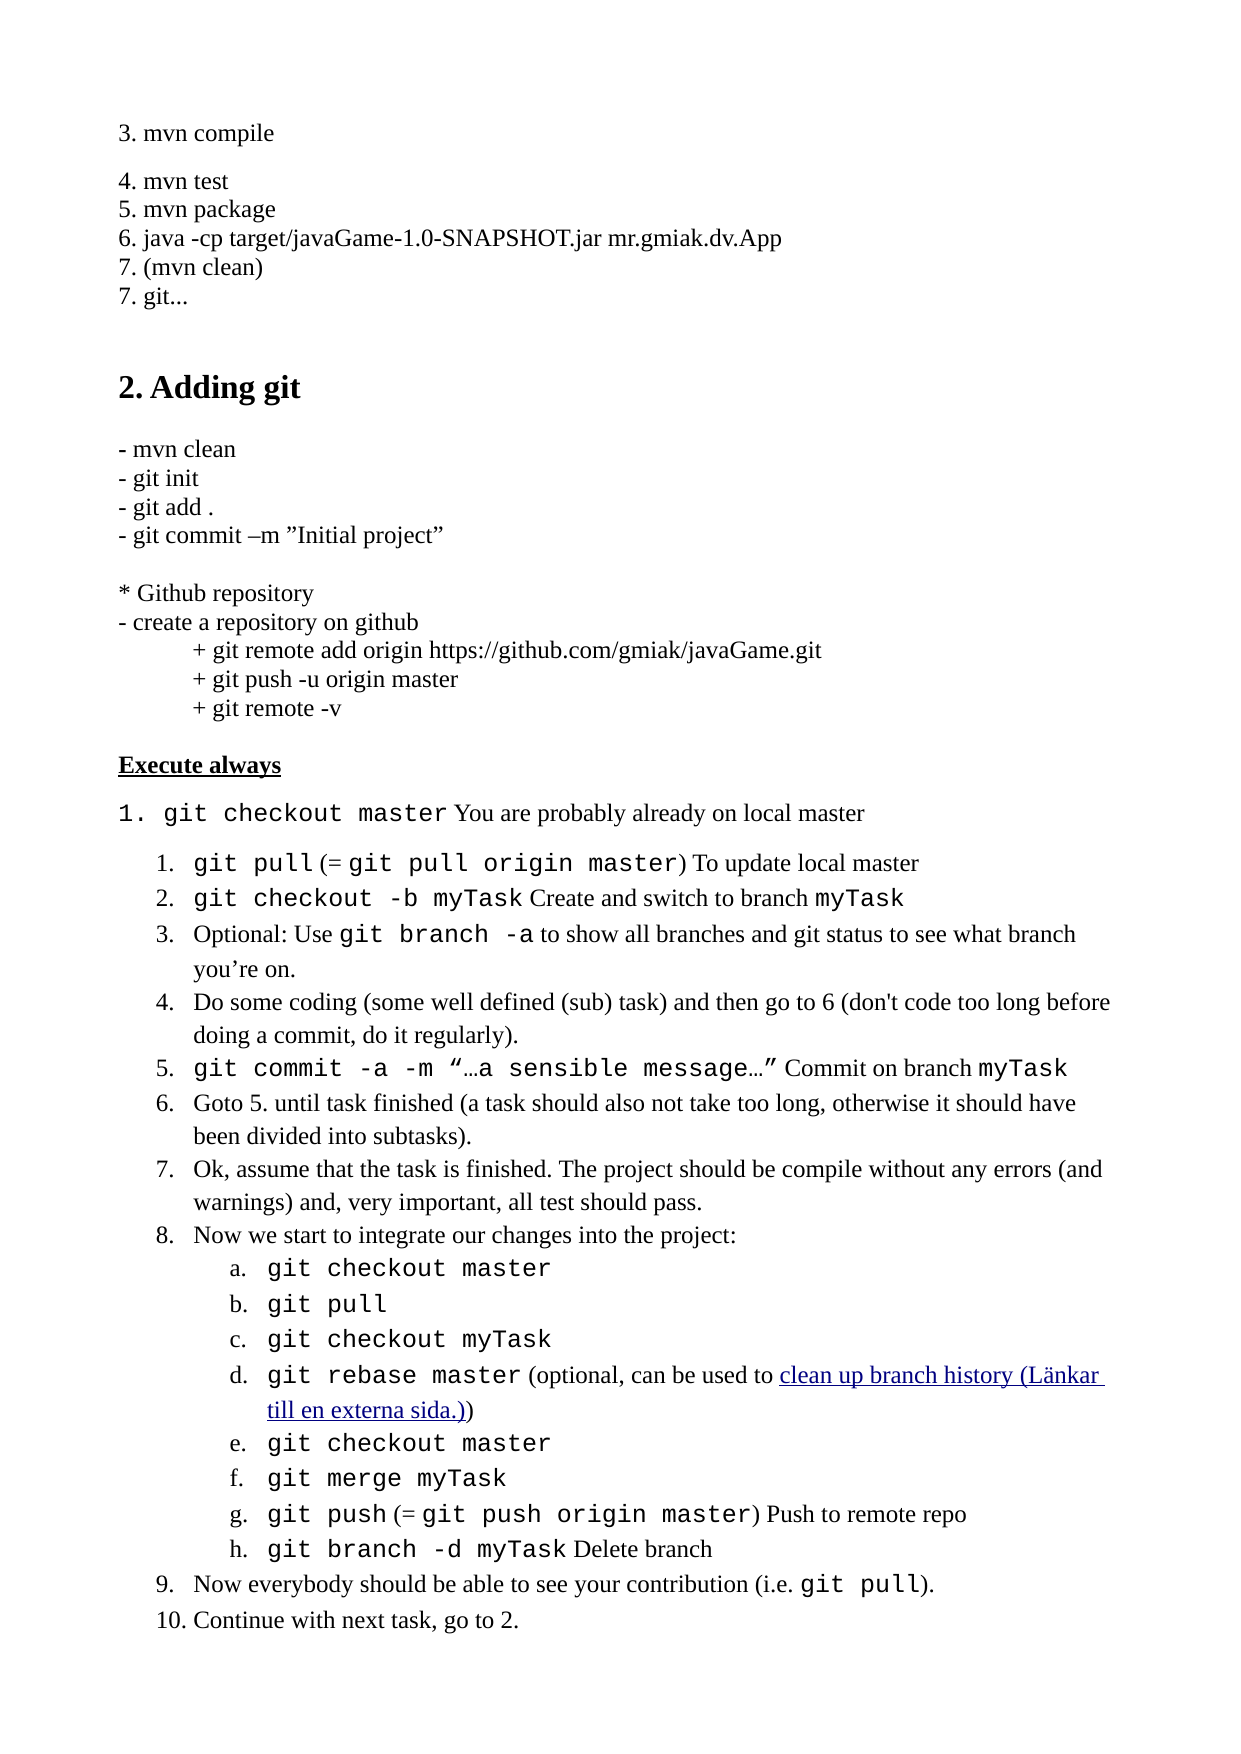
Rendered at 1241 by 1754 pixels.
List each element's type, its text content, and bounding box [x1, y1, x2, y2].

list git checkout master [229, 1253, 1122, 1284]
list git push (= git push origin master) Push to remote repo [229, 1499, 1122, 1529]
text Execute always [118, 750, 1122, 779]
text 7. (mvn clean) [118, 252, 1122, 281]
text - mvn clean [118, 434, 1122, 463]
text - git init [118, 463, 1122, 492]
list git pull (= git pull origin master) To update local master [156, 848, 1122, 879]
text - git add . [118, 492, 1122, 520]
text - create a repository on github [118, 607, 1122, 635]
text - git commit –m ”Initial project” [118, 520, 1122, 549]
text 5. mvn package [118, 194, 1122, 223]
list Ok, assume that the task is finished. The project should be compile without any errors (and warnings) and, very important, all test should pass. [156, 1154, 1122, 1216]
list Goto 5. until task finished (a task should also not take too long, otherwise it should have been divided into subtasks). [156, 1088, 1122, 1150]
list git rebase master (optional, can be used to clean up branch history (Länkar till en externa sida.)) [229, 1360, 1122, 1423]
list Do some coding (some well defined (sub) task) and then go to 6 (don't code too long before doing a commit, do it regularly). [156, 987, 1122, 1049]
list Optional: Use git branch -a to show all branches and git status to see what branch you’re on. [156, 919, 1122, 983]
text 3. mvn compile [118, 118, 1122, 147]
list git commit -a -m “…a sensible message…” Commit on branch myTask [156, 1053, 1122, 1084]
text 2. Adding git [118, 367, 1122, 405]
text * Github repository [118, 578, 1122, 607]
list git pull [229, 1289, 1122, 1320]
list Now we start to integrate our changes into the project: [156, 1220, 1122, 1249]
text + git remote -v [118, 693, 1122, 722]
text 7. git... [118, 281, 1122, 309]
list Continue with next task, go to 2. [156, 1605, 1122, 1634]
list git merge myTask [229, 1463, 1122, 1494]
list git branch -d myTask Delete branch [229, 1534, 1122, 1565]
list Now everybody should be able to see your contribution (i.e. git pull). [156, 1569, 1122, 1600]
text + git push -u origin master [118, 664, 1122, 693]
list git checkout myTask [229, 1324, 1122, 1355]
text + git remote add origin https://github.com/gmiak/javaGame.git [118, 635, 1122, 664]
list git checkout -b myTask Create and switch to branch myTask [156, 883, 1122, 914]
text 1. git checkout master You are probably already on local master [118, 798, 1122, 829]
text 4. mvn test [118, 166, 1122, 194]
list git checkout master [229, 1428, 1122, 1459]
text 6. java -cp target/javaGame-1.0-SNAPSHOT.jar mr.gmiak.dv.App [118, 223, 1122, 252]
